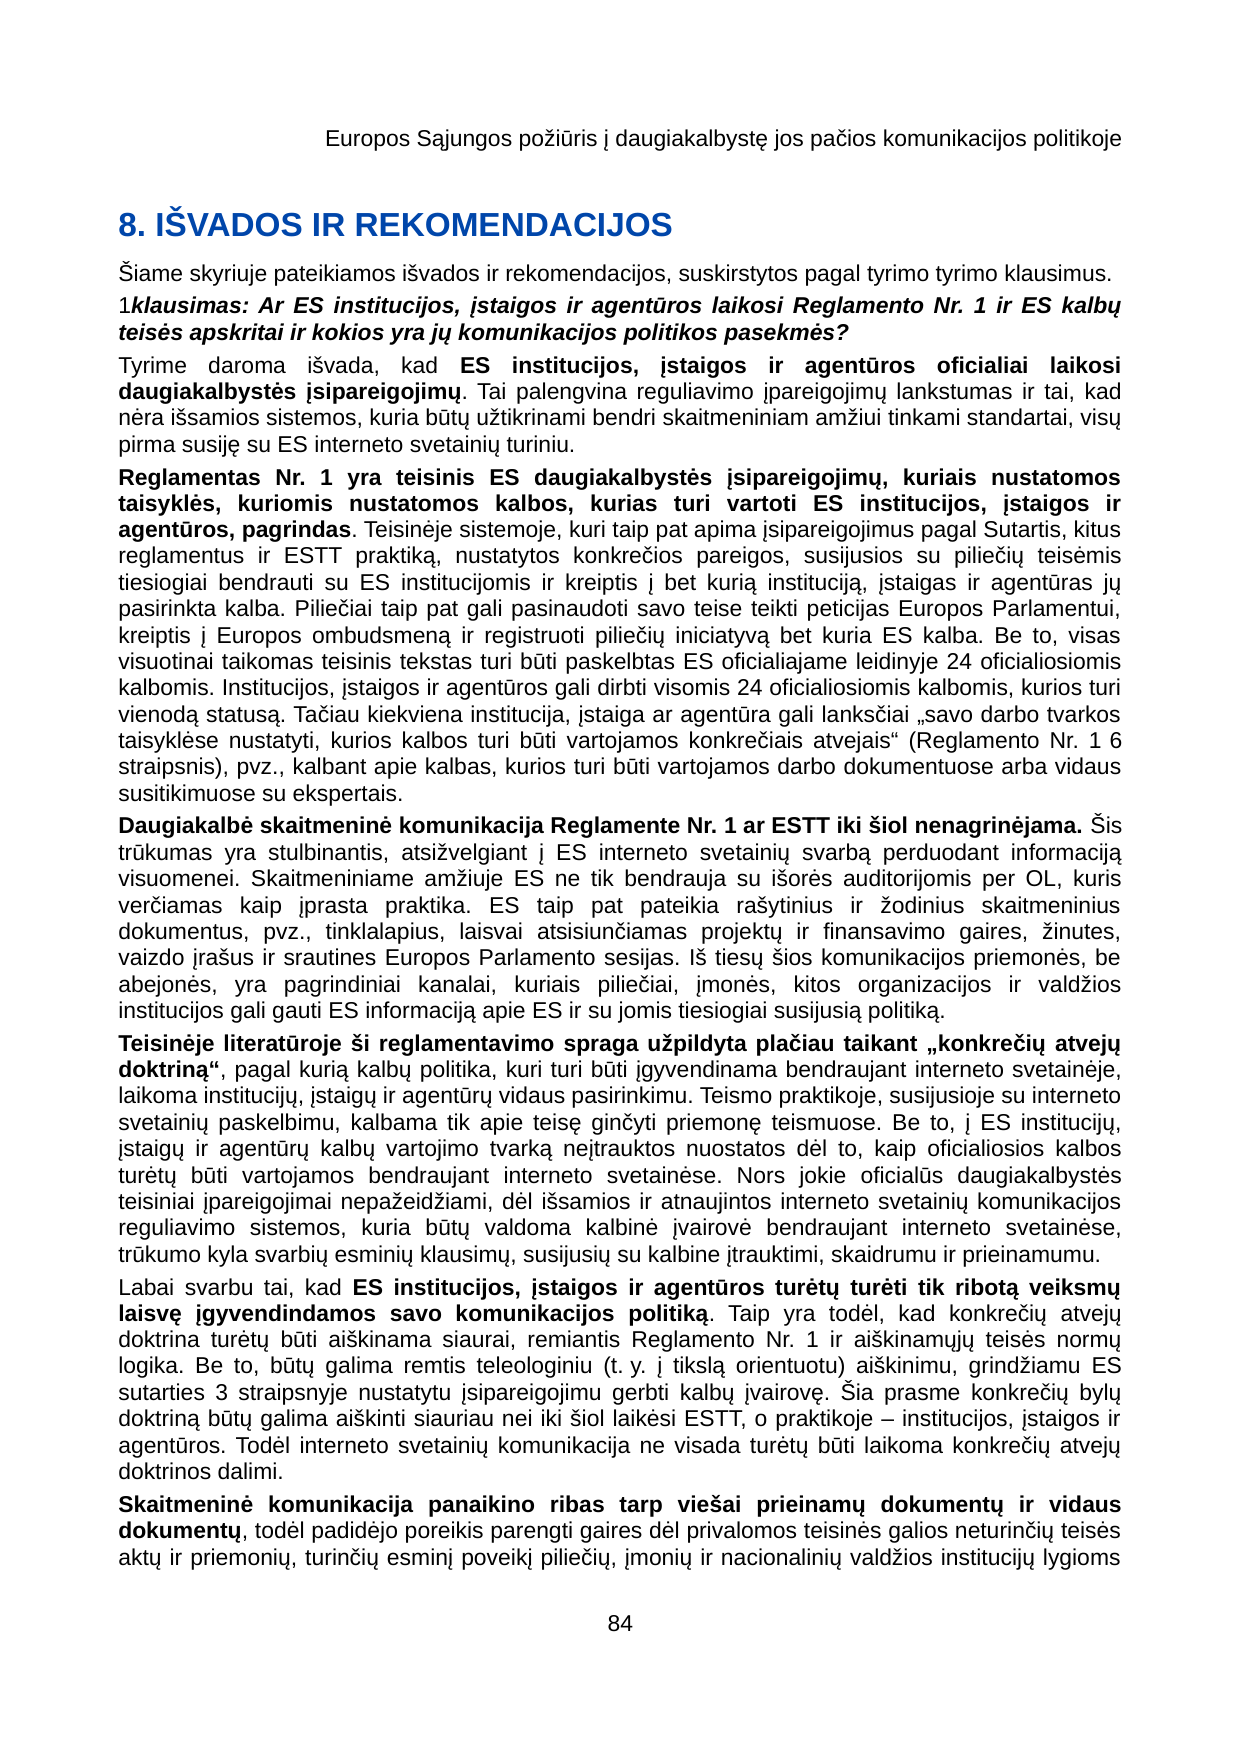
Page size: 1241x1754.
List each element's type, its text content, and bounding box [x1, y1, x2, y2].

text Labai svarbu tai, kad ES institucijos, įstaigos ir agentūros turėtų turėti tik ribotą veiksmų laisvę įgyvendindamos savo komunikacijos politiką. Taip yra todėl, kad konkrečių atvejų doktrina turėtų būti aiškinama siaurai, remiantis Reglamento Nr. 1 ir aiškinamųjų teisės normų logika. Be to, būtų galima remtis teleologiniu (t. y. į tikslą orientuotu) aiškinimu, grindžiamu ES sutarties 3 straipsnyje nustatytu įsipareigojimu gerbti kalbų įvairovę. Šia prasme konkrečių bylų doktriną būtų galima aiškinti siauriau nei iki šiol laikėsi ESTT, o praktikoje – institucijos, įstaigos ir agentūros. Todėl interneto svetainių komunikacija ne visada turėtų būti laikoma konkrečių atvejų doktrinos dalimi. [118, 1273, 1122, 1484]
text Skaitmeninė komunikacija panaikino ribas tarp viešai prieinamų dokumentų ir vidaus dokumentų, todėl padidėjo poreikis parengti gaires dėl privalomos teisinės galios neturinčių teisės aktų ir priemonių, turinčių esminį poveikį piliečių, įmonių ir nacionalinių valdžios institucijų lygioms [118, 1491, 1122, 1570]
text Šiame skyriuje pateikiamos išvados ir rekomendacijos, suskirstytos pagal tyrimo tyrimo klausimus. [118, 259, 1122, 286]
subtitle 8. IŠVADOS IR REKOMENDACIJOS [118, 205, 1122, 244]
text Tyrime daroma išvada, kad ES institucijos, įstaigos ir agentūros oficialiai laikosi daugiakalbystės įsipareigojimų. Tai palengvina reguliavimo įpareigojimų lankstumas ir tai, kad nėra išsamios sistemos, kuria būtų užtikrinami bendri skaitmeniniam amžiui tinkami standartai, visų pirma susiję su ES interneto svetainių turiniu. [118, 352, 1122, 457]
text Reglamentas Nr. 1 yra teisinis ES daugiakalbystės įsipareigojimų, kuriais nustatomos taisyklės, kuriomis nustatomos kalbos, kurias turi vartoti ES institucijos, įstaigos ir agentūros, pagrindas. Teisinėje sistemoje, kuri taip pat apima įsipareigojimus pagal Sutartis, kitus reglamentus ir ESTT praktiką, nustatytos konkrečios pareigos, susijusios su piliečių teisėmis tiesiogiai bendrauti su ES institucijomis ir kreiptis į bet kurią instituciją, įstaigas ir agentūras jų pasirinkta kalba. Piliečiai taip pat gali pasinaudoti savo teise teikti peticijas Europos Parlamentui, kreiptis į Europos ombudsmeną ir registruoti piliečių iniciatyvą bet kuria ES kalba. Be to, visas visuotinai taikomas teisinis tekstas turi būti paskelbtas ES oficialiajame leidinyje 24 oficialiosiomis kalbomis. Institucijos, įstaigos ir agentūros gali dirbti visomis 24 oficialiosiomis kalbomis, kurios turi vienodą statusą. Tačiau kiekviena institucija, įstaiga ar agentūra gali lanksčiai „savo darbo tvarkos taisyklėse nustatyti, kurios kalbos turi būti vartojamos konkrečiais atvejais“ (Reglamento Nr. 1 6 straipsnis), pvz., kalbant apie kalbas, kurios turi būti vartojamos darbo dokumentuose arba vidaus susitikimuose su ekspertais. [118, 463, 1122, 806]
text 1klausimas: Ar ES institucijos, įstaigos ir agentūros laikosi Reglamento Nr. 1 ir ES kalbų teisės apskritai ir kokios yra jų komunikacijos politikos pasekmės? [118, 292, 1122, 345]
text Daugiakalbė skaitmeninė komunikacija Reglamente Nr. 1 ar ESTT iki šiol nenagrinėjama. Šis trūkumas yra stulbinantis, atsižvelgiant į ES interneto svetainių svarbą perduodant informaciją visuomenei. Skaitmeniniame amžiuje ES ne tik bendrauja su išorės auditorijomis per OL, kuris verčiamas kaip įprasta praktika. ES taip pat pateikia rašytinius ir žodinius skaitmeninius dokumentus, pvz., tinklalapius, laisvai atsisiunčiamas projektų ir finansavimo gaires, žinutes, vaizdo įrašus ir srautines Europos Parlamento sesijas. Iš tiesų šios komunikacijos priemonės, be abejonės, yra pagrindiniai kanalai, kuriais piliečiai, įmonės, kitos organizacijos ir valdžios institucijos gali gauti ES informaciją apie ES ir su jomis tiesiogiai susijusią politiką. [118, 812, 1122, 1023]
text Teisinėje literatūroje ši reglamentavimo spraga užpildyta plačiau taikant „konkrečių atvejų doktriną“, pagal kurią kalbų politika, kuri turi būti įgyvendinama bendraujant interneto svetainėje, laikoma institucijų, įstaigų ir agentūrų vidaus pasirinkimu. Teismo praktikoje, susijusioje su interneto svetainių paskelbimu, kalbama tik apie teisę ginčyti priemonę teismuose. Be to, į ES institucijų, įstaigų ir agentūrų kalbų vartojimo tvarką neįtrauktos nuostatos dėl to, kaip oficialiosios kalbos turėtų būti vartojamos bendraujant interneto svetainėse. Nors jokie oficialūs daugiakalbystės teisiniai įpareigojimai nepažeidžiami, dėl išsamios ir atnaujintos interneto svetainių komunikacijos reguliavimo sistemos, kuria būtų valdoma kalbinė įvairovė bendraujant interneto svetainėse, trūkumo kyla svarbių esminių klausimų, susijusių su kalbine įtrauktimi, skaidrumu ir prieinamumu. [118, 1030, 1122, 1267]
